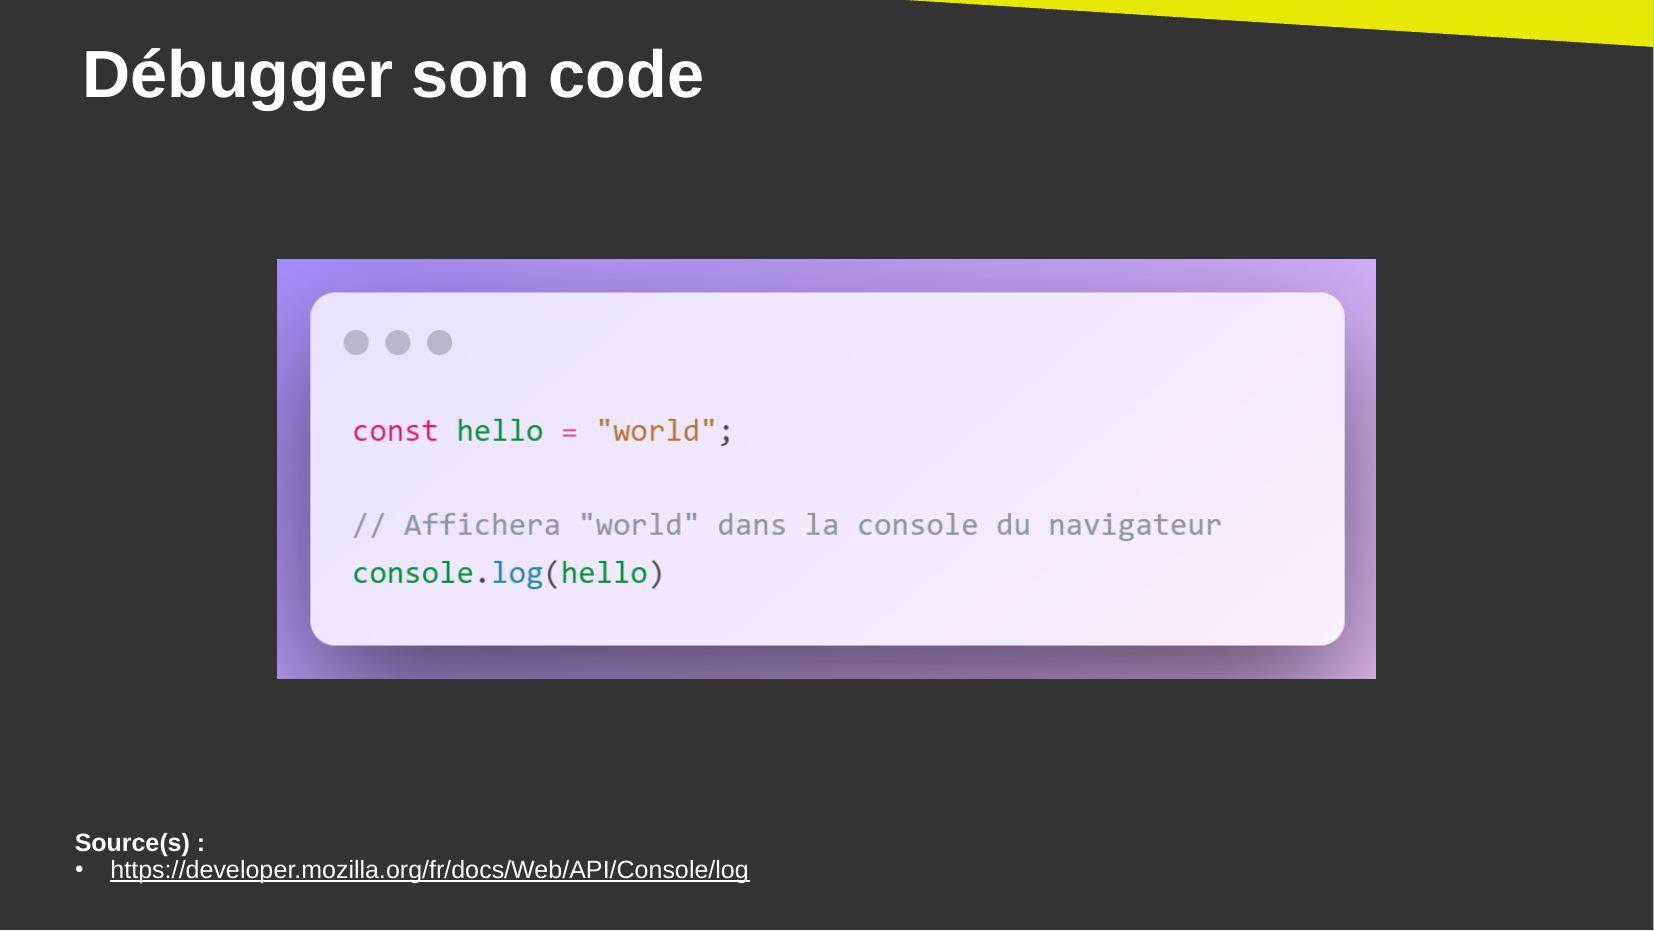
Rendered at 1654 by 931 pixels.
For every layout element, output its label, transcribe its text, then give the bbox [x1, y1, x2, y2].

text_box Source(s) : https://developer.mozilla.org/fr/docs/Web/API/Console/log [60, 820, 1583, 892]
text_box [906, 0, 1654, 47]
picture [277, 259, 1376, 679]
title Débugger son code [82, 37, 1571, 114]
